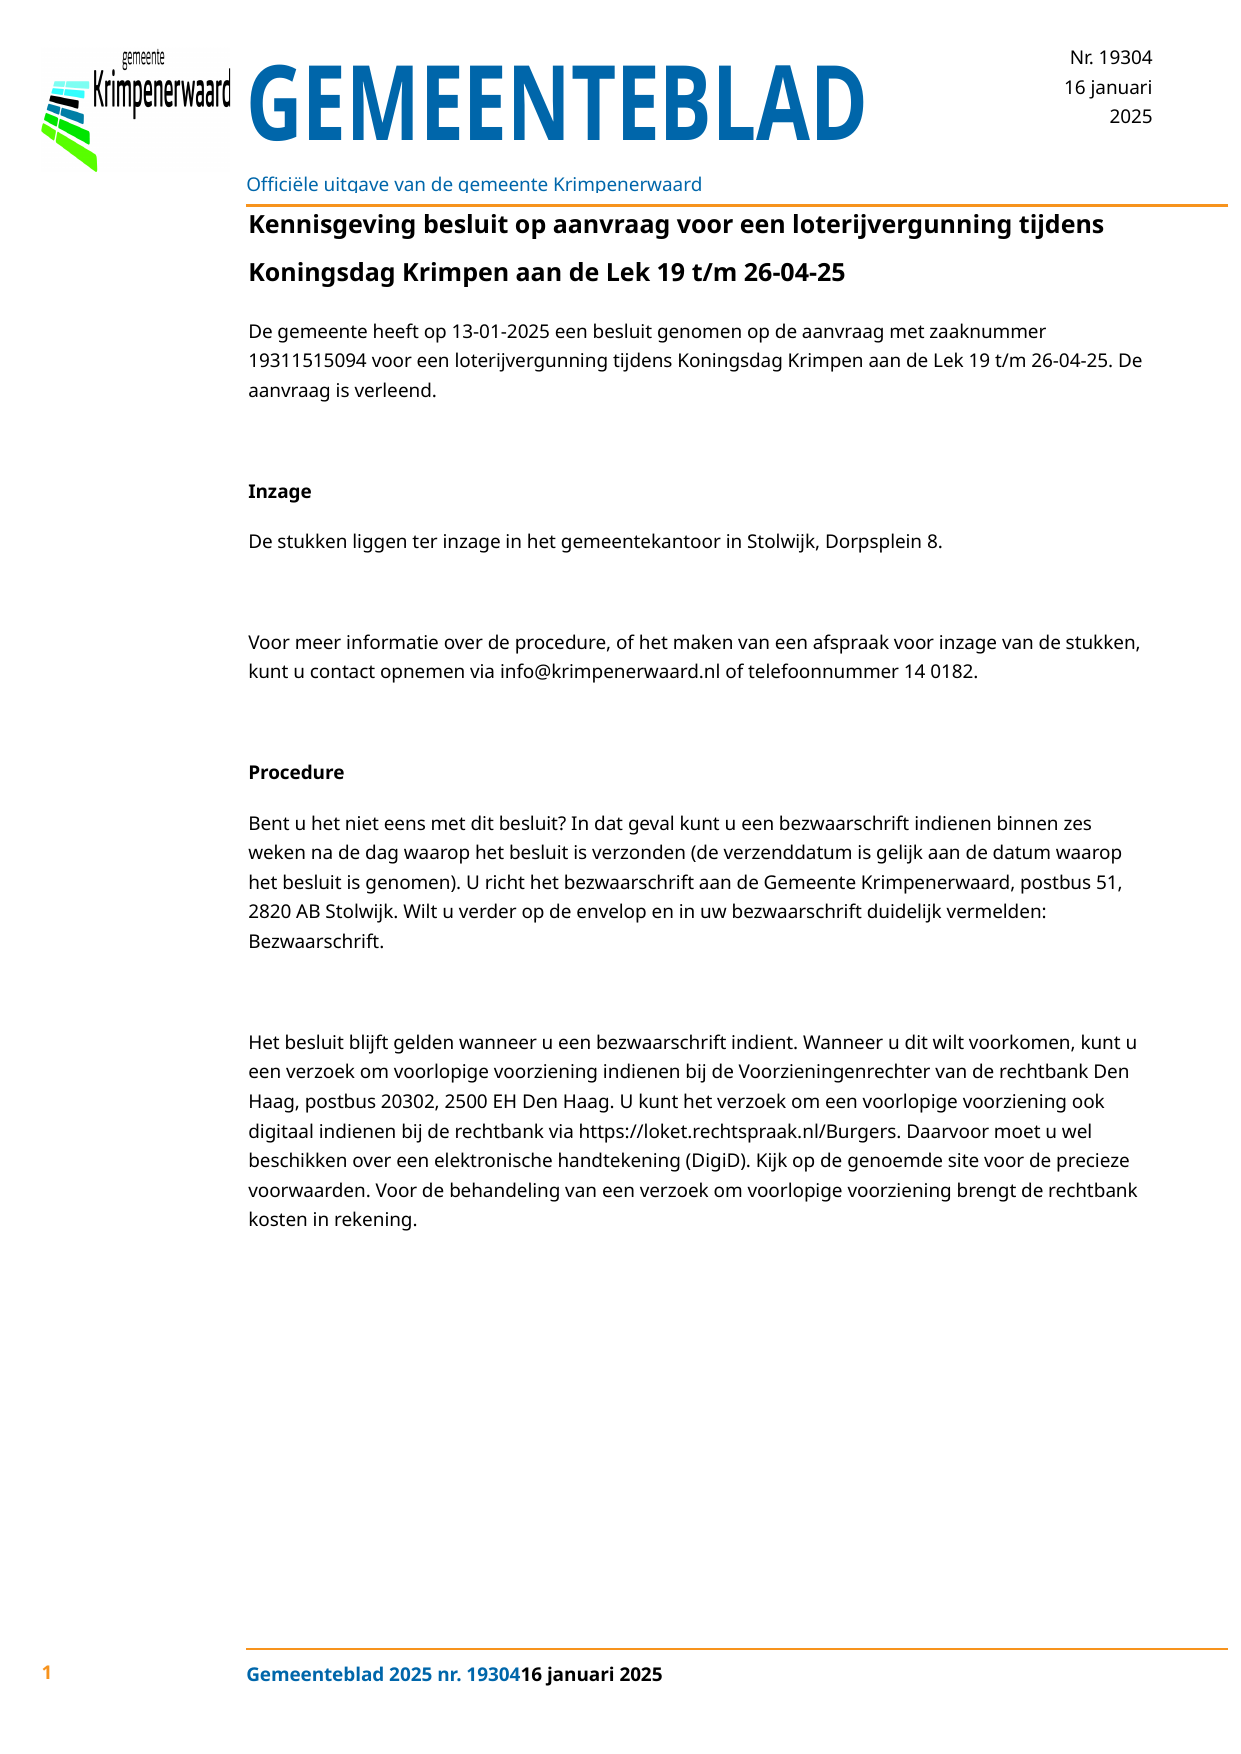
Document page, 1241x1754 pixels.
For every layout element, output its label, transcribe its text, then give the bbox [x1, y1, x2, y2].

text Voor meer informatie over de procedure, of het maken van een afspraak voor inzage van de stukken, kunt u contact opnemen via info@krimpenerwaard.nl of telefoonnummer 14 0182. [248, 629, 1152, 684]
text Het besluit blijft gelden wanneer u een bezwaarschrift indient. Wanneer u dit wilt voorkomen, kunt u een verzoek om voorlopige voorziening indienen bij de Voorzieningenrechter van de rechtbank Den Haag, postbus 20302, 2500 EH Den Haag. U kunt het verzoek om een voorlopige voorziening ook digitaal indienen bij de rechtbank via https://loket.rechtspraak.nl/Burgers. Daarvoor moet u wel beschikken over een elektronische handtekening (DigiD). Kijk op de genoemde site voor de precieze voorwaarden. Voor de behandeling van een verzoek om voorlopige voorziening brengt de rechtbank kosten in rekening. [248, 1029, 1152, 1232]
text Kennisgeving besluit op aanvraag voor een loterijvergunning tijdens Koningsdag Krimpen aan de Lek 19 t/m 26-04-25 [248, 207, 1152, 288]
text De stukken liggen ter inzage in het gemeentekantoor in Stolwijk, Dorpsplein 8. [248, 528, 1152, 554]
text Procedure [248, 759, 1152, 785]
text Inzage [248, 478, 1152, 504]
picture [41, 47, 231, 172]
text De gemeente heeft op 13-01-2025 een besluit genomen op de aanvraag met zaaknummer 19311515094 voor een loterijvergunning tijdens Koningsdag Krimpen aan de Lek 19 t/m 26-04-25. De aanvraag is verleend. [248, 318, 1152, 403]
text Bent u het niet eens met dit besluit? In dat geval kunt u een bezwaarschrift indienen binnen zes weken na de dag waarop het besluit is verzonden (de verzenddatum is gelijk aan de datum waarop het besluit is genomen). U richt het bezwaarschrift aan de Gemeente Krimpenerwaard, postbus 51, 2820 AB Stolwijk. Wilt u verder op de envelop en in uw bezwaarschrift duidelijk vermelden: Bezwaarschrift. [248, 810, 1152, 954]
